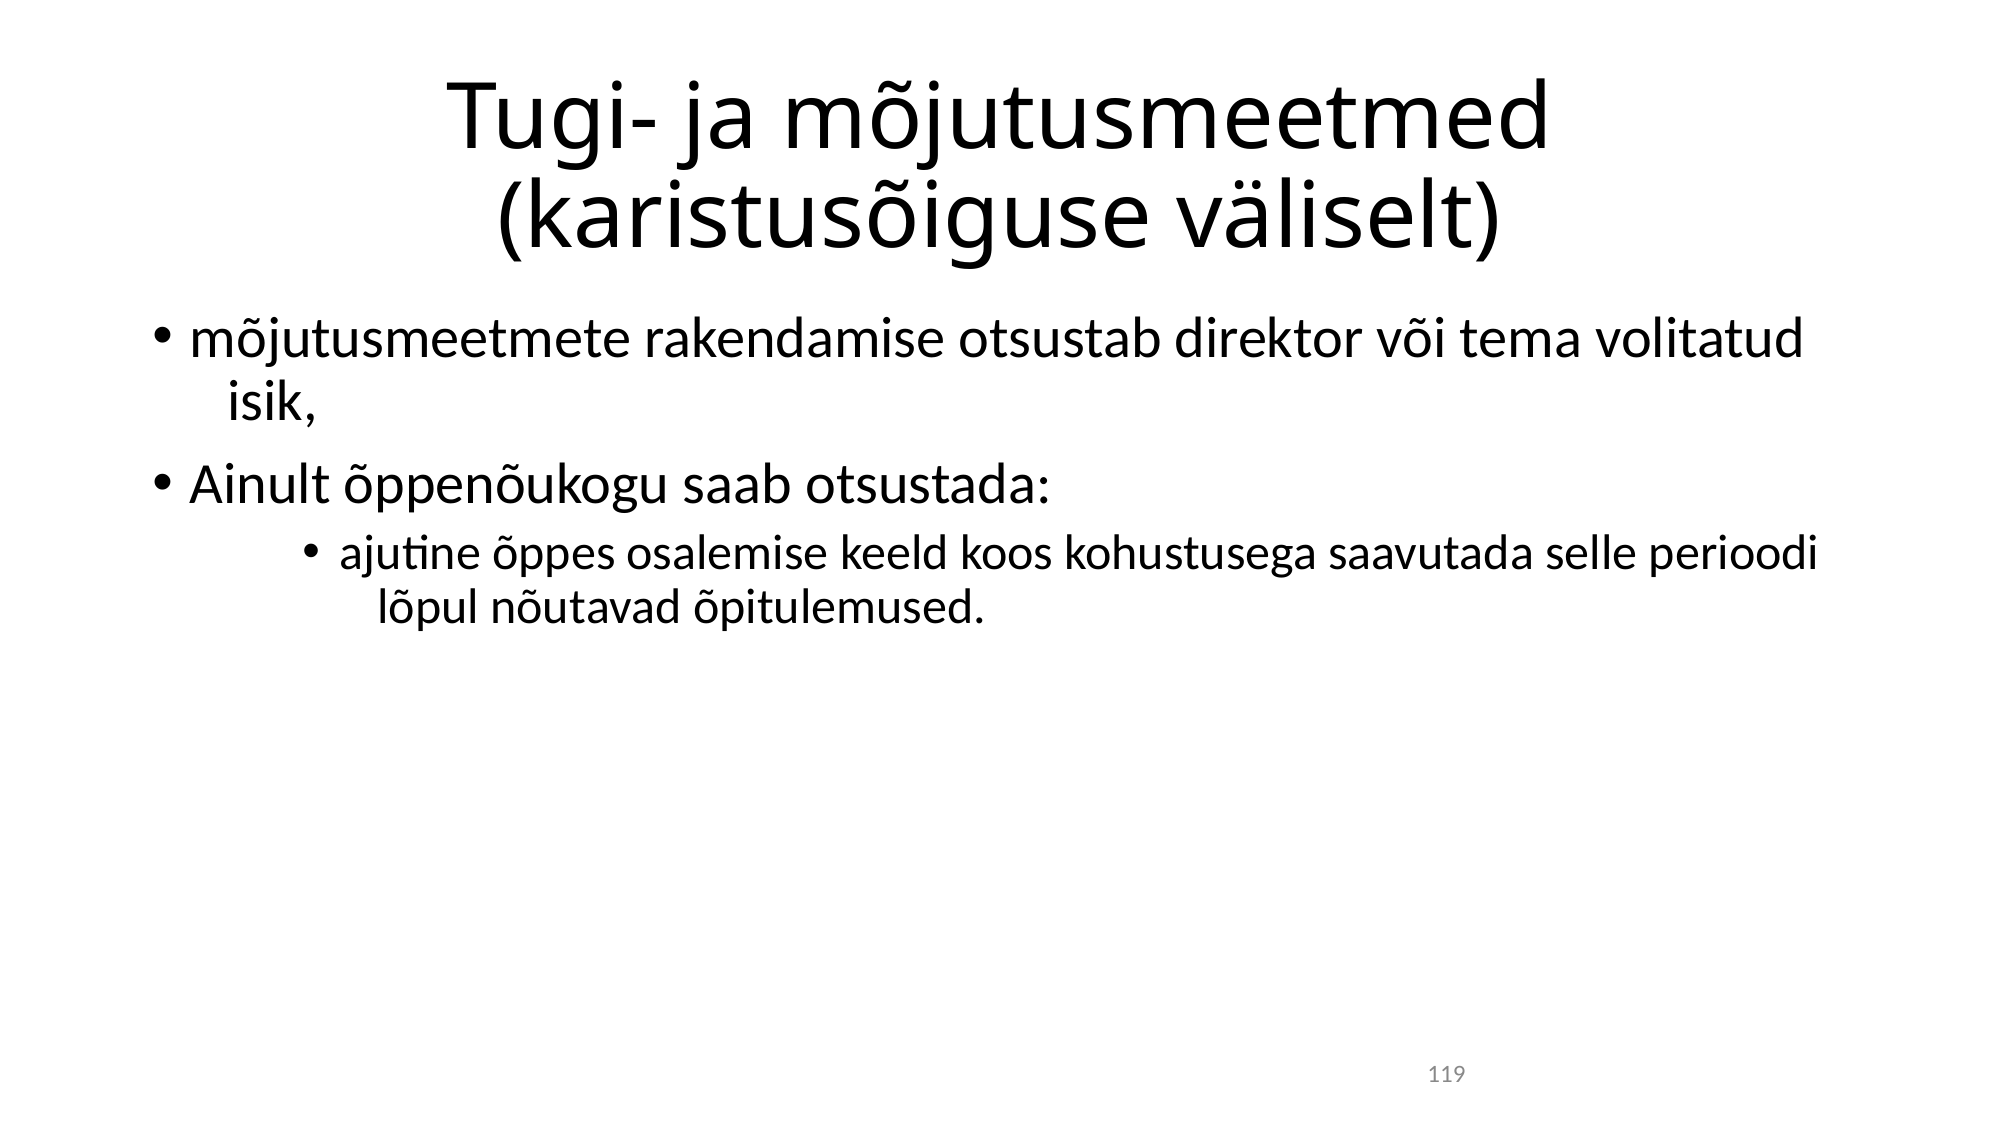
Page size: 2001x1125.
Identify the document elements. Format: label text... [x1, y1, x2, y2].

text_box 137 [1412, 1042, 1863, 1103]
list mõjutusmeetmete rakendamise otsustab direktor või tema volitatud isik, Ainult õppenõukogu saab otsustada: ajutine õppes osalemise keeld koos kohustusega saavutada selle perioodi lõpul nõutavad õpitulemused. [137, 299, 1863, 1014]
title Tugi- ja mõjutusmeetmed (karistusõiguse väliselt) [137, 59, 1863, 278]
